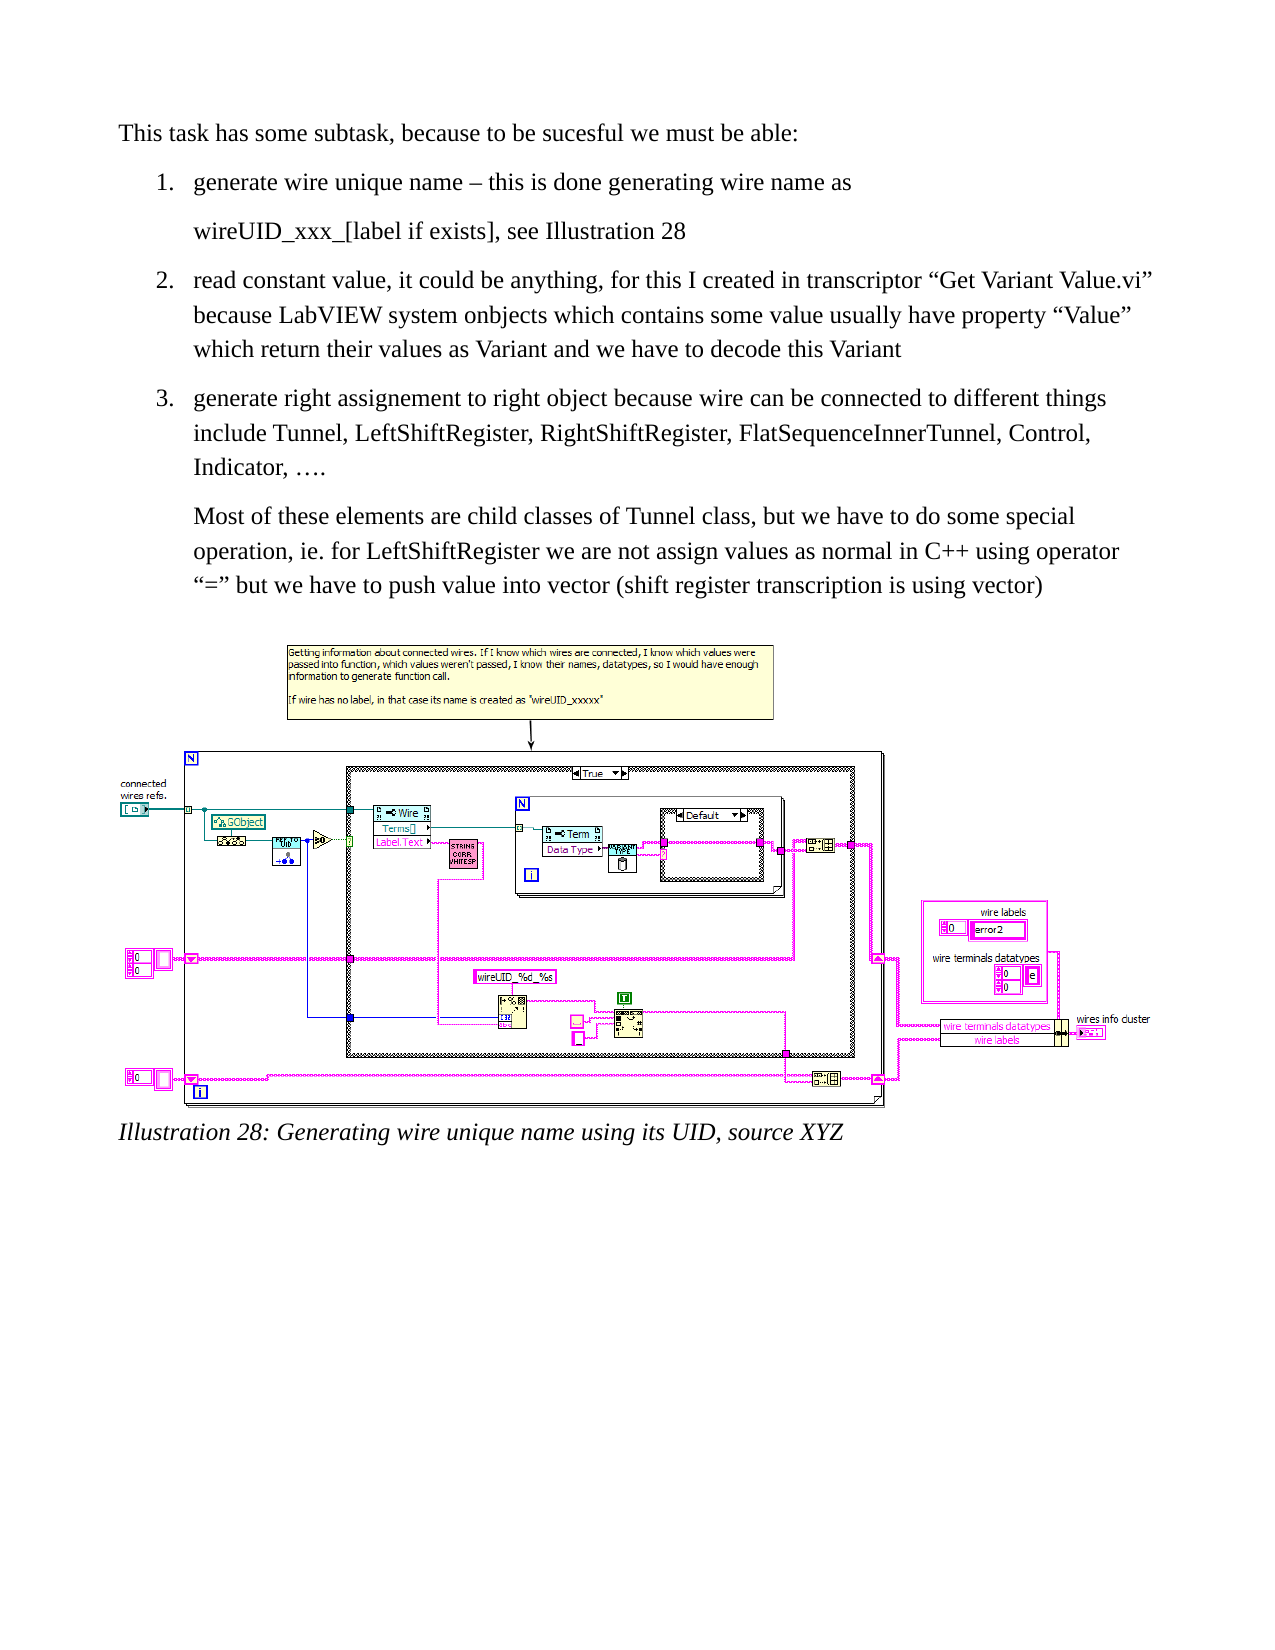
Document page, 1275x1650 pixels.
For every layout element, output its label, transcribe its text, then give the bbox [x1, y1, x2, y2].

picture [118, 631, 1157, 1118]
text This task has some subtask, because to be sucesful we must be able: [118, 118, 1157, 147]
list wireUID_xxx_[label if exists], see Illustration 28 [156, 216, 1157, 245]
list generate right assignement to right object because wire can be connected to different things include Tunnel, LeftShiftRegister, RightShiftRegister, FlatSequenceInnerTunnel, Control, Indicator, …. [156, 383, 1157, 481]
list generate wire unique name – this is done generating wire name as [156, 167, 1157, 196]
list read constant value, it could be anything, for this I created in transcriptor “Get Variant Value.vi” because LabVIEW system onbjects which contains some value usually have property “Value” which return their values as Variant and we have to decode this Variant [156, 265, 1157, 363]
text Illustration 28: Generating wire unique name using its UID, source XYZ [118, 1118, 1157, 1146]
list Most of these elements are child classes of Tunnel class, but we have to do some special operation, ie. for LeftShiftRegister we are not assign values as normal in C++ using operator “=” but we have to push value into vector (shift register transcription is using vector) [156, 501, 1157, 599]
